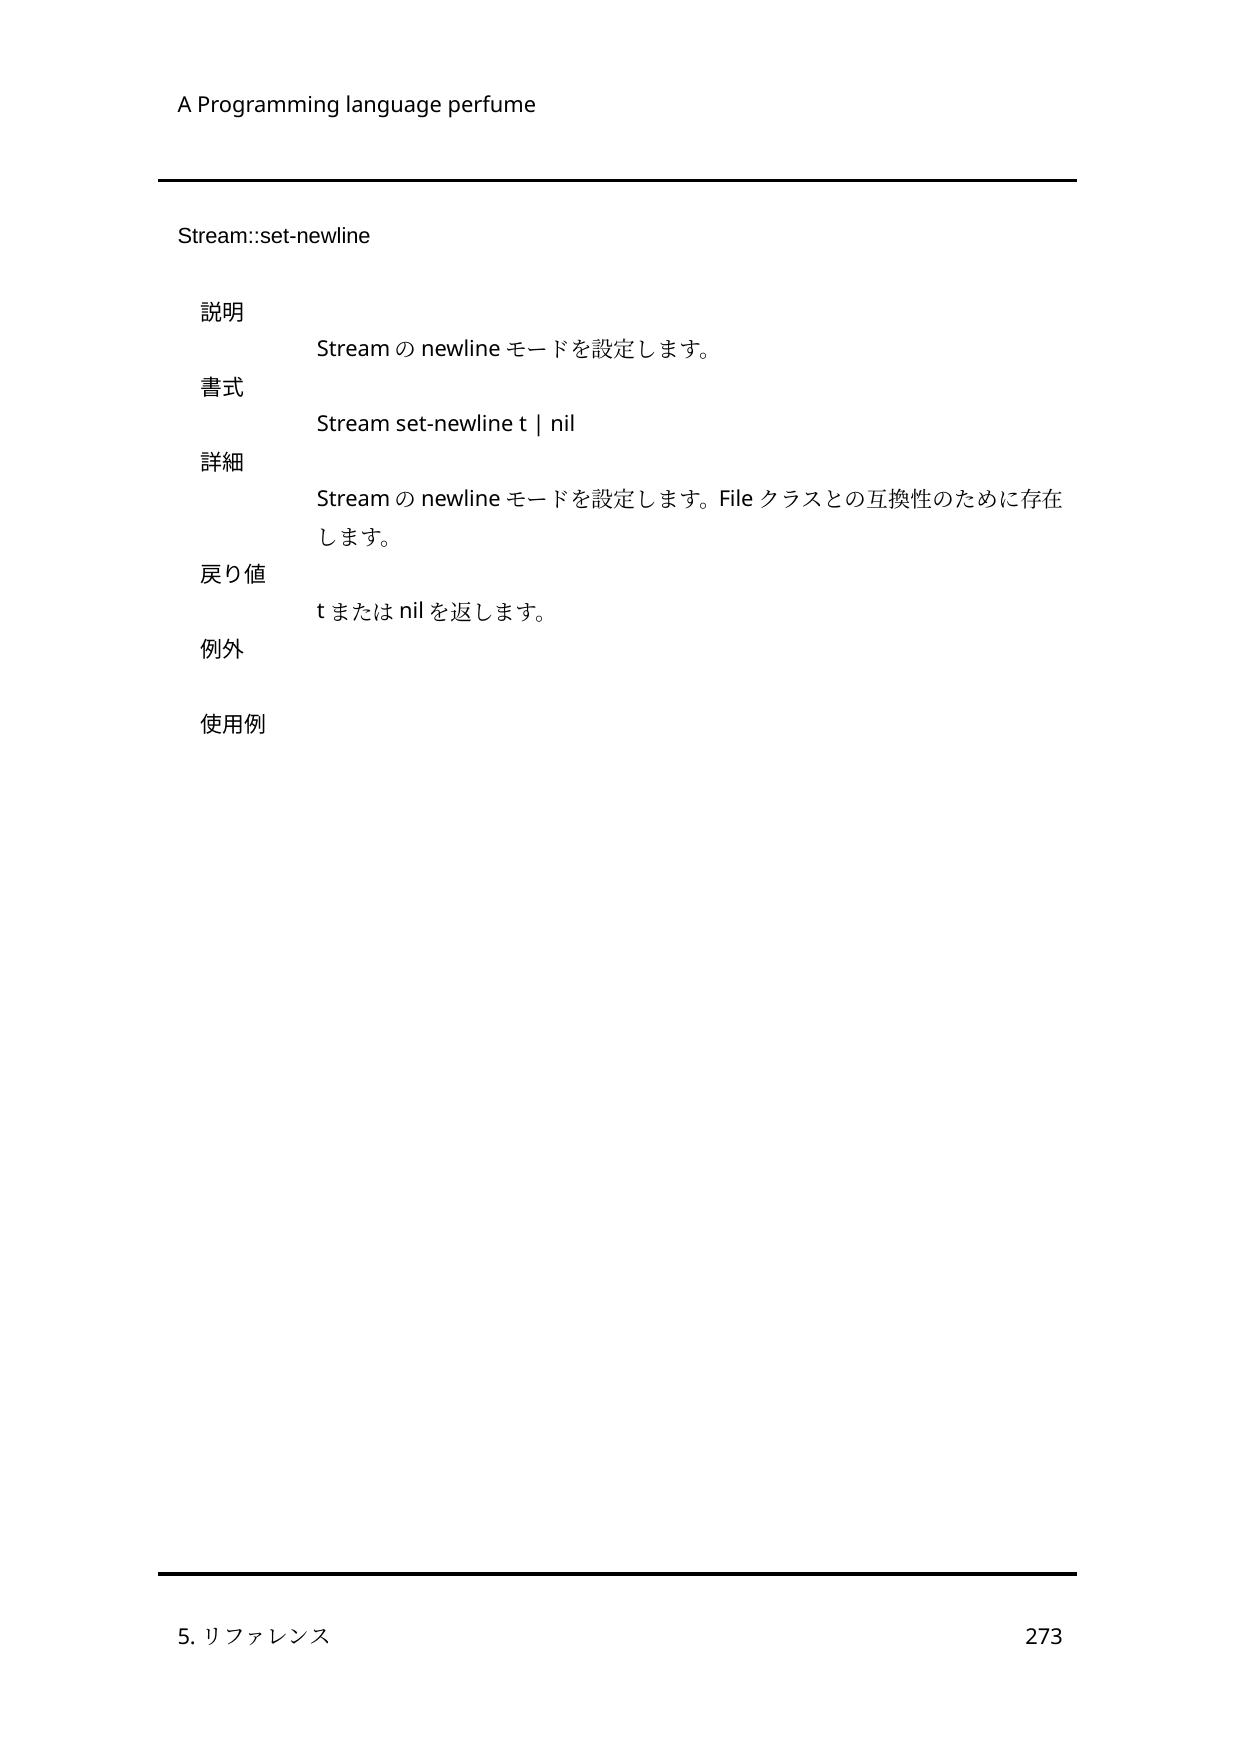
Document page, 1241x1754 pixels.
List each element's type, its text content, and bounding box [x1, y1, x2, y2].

table_cell 戻り値 [200, 554, 317, 629]
subtitle Stream::set-newline [177, 217, 1063, 254]
table_cell tまたはnilを返します。 [317, 554, 1063, 629]
table_cell 使用例 [200, 704, 317, 779]
table_cell [317, 629, 1063, 704]
table_header 説明 [200, 292, 317, 367]
table_cell Stream set-newline t | nil [317, 367, 1063, 442]
table_cell 書式 [200, 367, 317, 442]
table_cell Streamのnewlineモードを設定します。Fileクラスとの互換性のために存在します。 [317, 442, 1063, 554]
table_header Streamのnewlineモードを設定します。 [317, 292, 1063, 367]
table_cell 詳細 [200, 442, 317, 554]
table_cell [317, 704, 1063, 779]
table_cell 例外 [200, 629, 317, 704]
